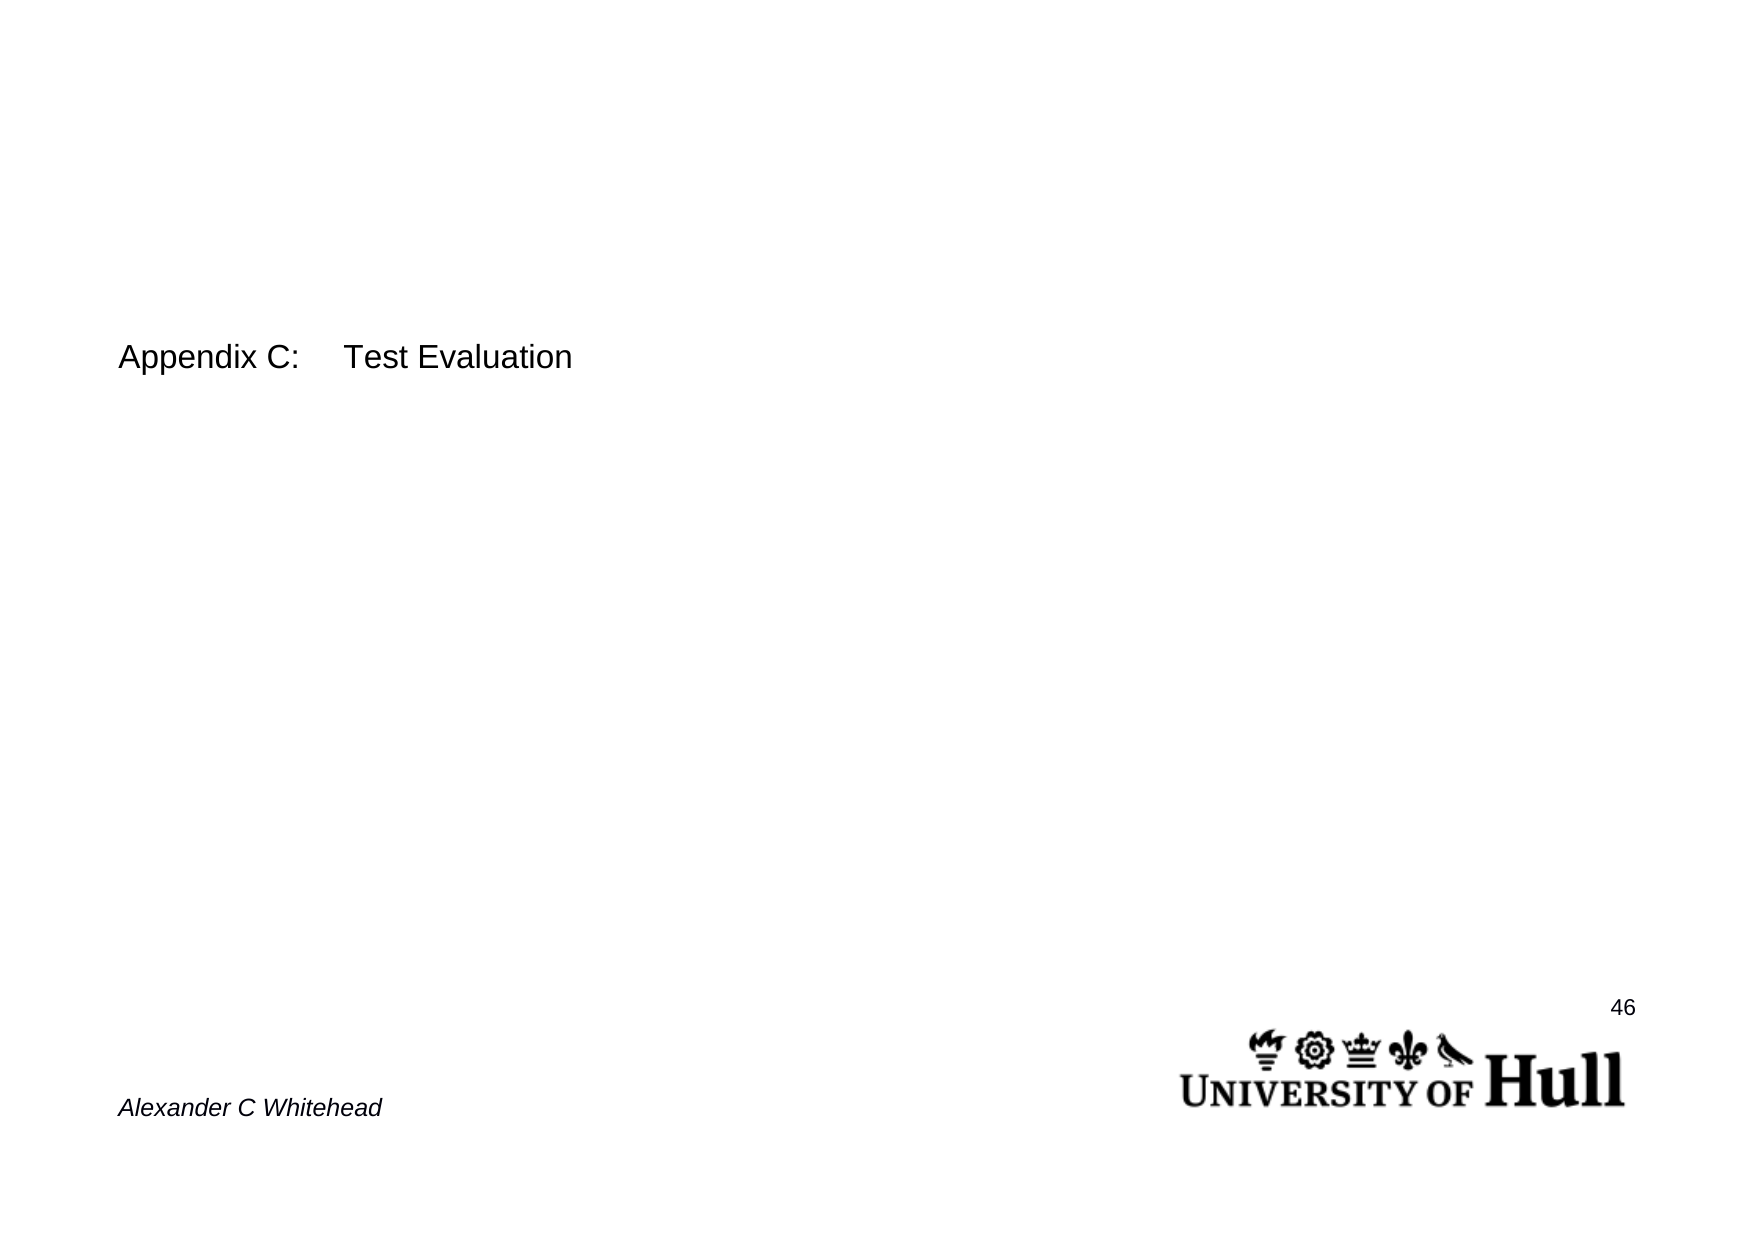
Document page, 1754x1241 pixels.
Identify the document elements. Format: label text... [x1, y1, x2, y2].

subtitle Test Evaluation [118, 337, 1636, 376]
picture [1173, 1020, 1634, 1117]
